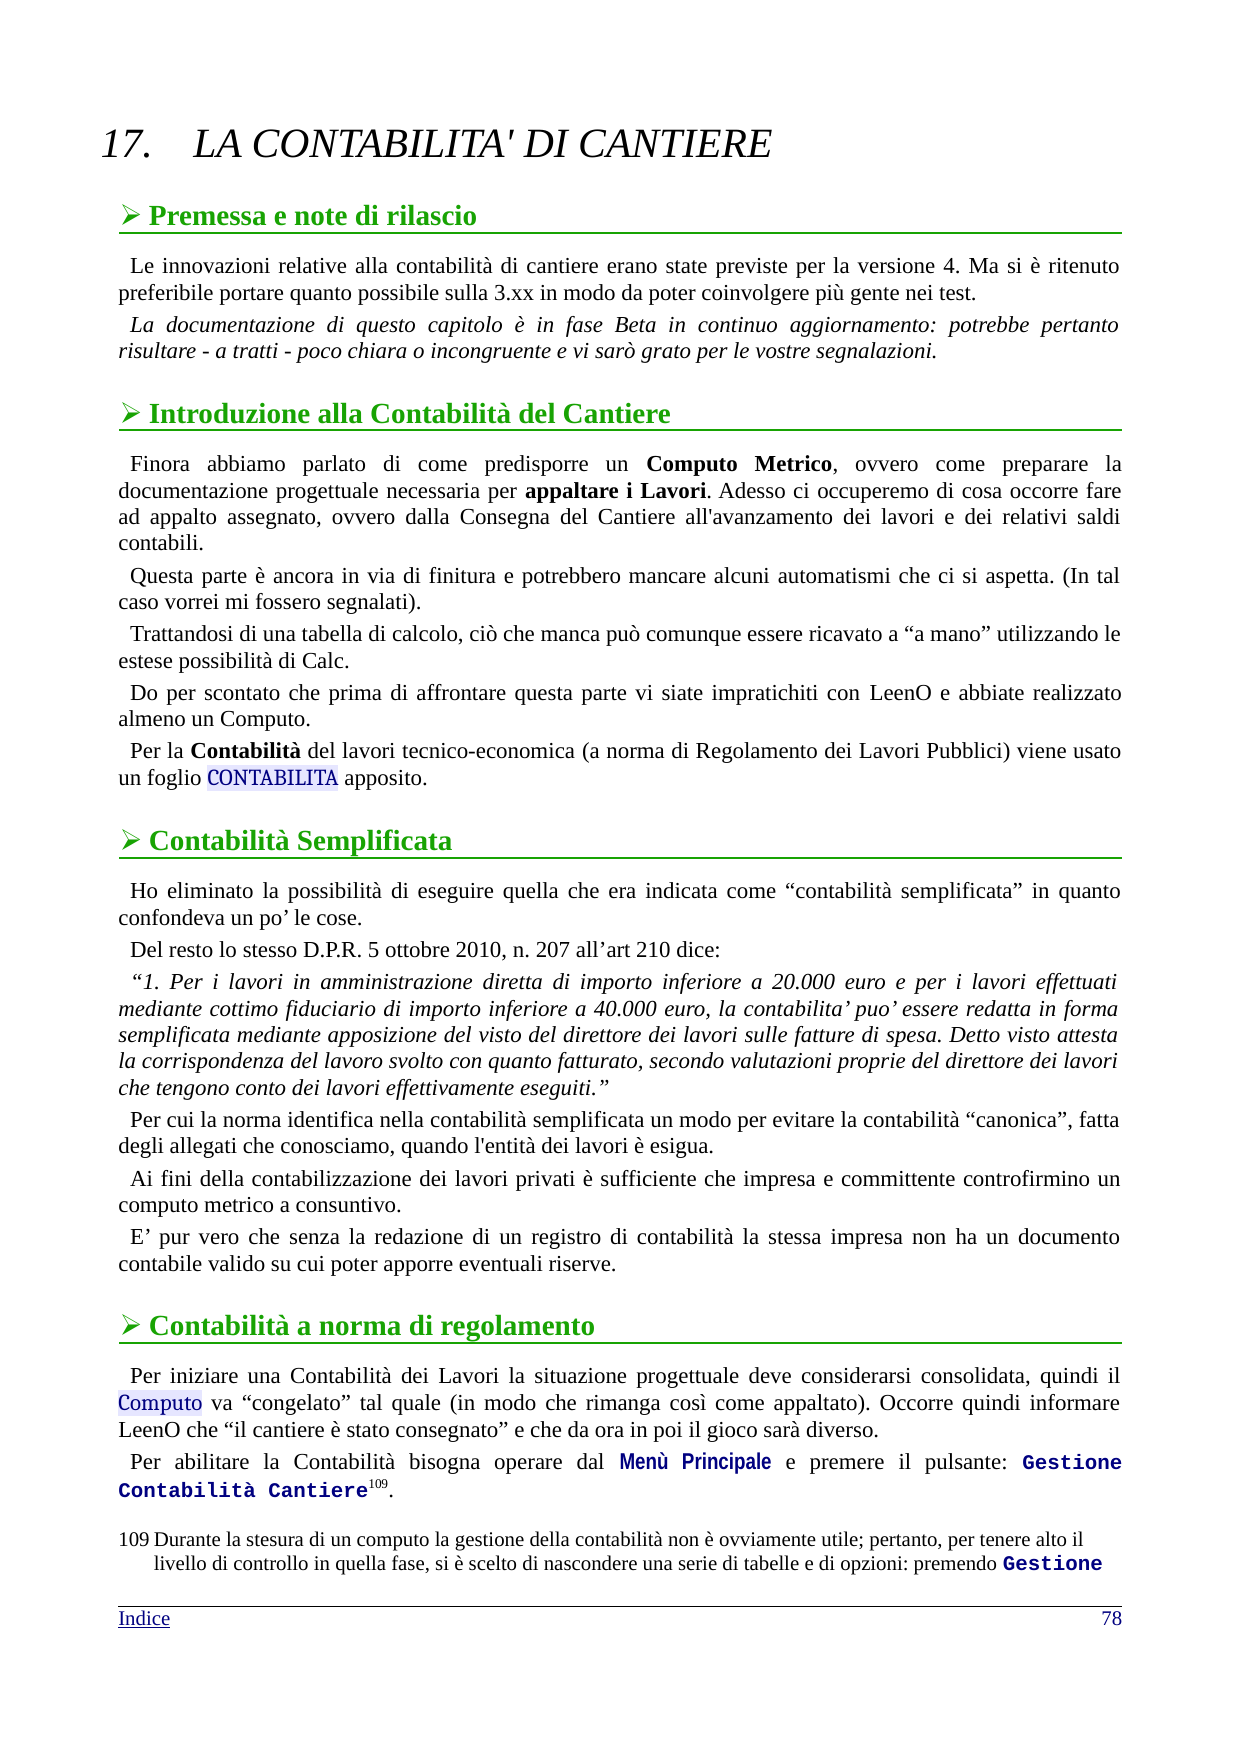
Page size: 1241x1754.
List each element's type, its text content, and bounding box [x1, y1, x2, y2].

subtitle LA CONTABILITA' DI CANTIERE [100, 118, 1122, 166]
text Del resto lo stesso D.P.R. 5 ottobre 2010, n. 207 all’art 210 dice: [118, 936, 1122, 962]
subtitle Introduzione alla Contabilità del Cantiere [119, 396, 1122, 429]
text Questa parte è ancora in via di finitura e potrebbero mancare alcuni automatismi che ci si aspetta. (In tal caso vorrei mi fossero segnalati). [118, 562, 1122, 614]
text Per abilitare la Contabilità bisogna operare dal Menù Principale e premere il pulsante: Gestione Contabilità Cantiere. [118, 1448, 1122, 1504]
text Finora abbiamo parlato di come predisporre un Computo Metrico, ovvero come preparare la documentazione progettuale necessaria per appaltare i Lavori. Adesso ci occuperemo di cosa occorre fare ad appalto assegnato, ovvero dalla Consegna del Cantiere all'avanzamento dei lavori e dei relativi saldi contabili. [118, 450, 1122, 556]
text Per cui la norma identifica nella contabilità semplificata un modo per evitare la contabilità “canonica”, fatta degli allegati che conosciamo, quando l'entità dei lavori è esigua. [118, 1106, 1122, 1159]
text E’ pur vero che senza la redazione di un registro di contabilità la stessa impresa non ha un documento contabile valido su cui poter apporre eventuali riserve. [118, 1223, 1122, 1276]
text Per iniziare una Contabilità dei Lavori la situazione progettuale deve considerarsi consolidata, quindi il Computo va “congelato” tal quale (in modo che rimanga così come appaltato). Occorre quindi informare LeenO che “il cantiere è stato consegnato” e che da ora in poi il gioco sarà diverso. [118, 1363, 1122, 1442]
text Per la Contabilità del lavori tecnico-economica (a norma di Regolamento dei Lavori Pubblici) viene usato un foglio CONTABILITA apposito. [118, 738, 1122, 791]
text “1. Per i lavori in amministrazione diretta di importo inferiore a 20.000 euro e per i lavori effettuati mediante cottimo fiduciario di importo inferiore a 40.000 euro, la contabilita’ puo’ essere redatta in forma semplificata mediante apposizione del visto del direttore dei lavori sulle fatture di spesa. Detto visto attesta la corrispondenza del lavoro svolto con quanto fatturato, secondo valutazioni proprie del direttore dei lavori che tengono conto dei lavori effettivamente eseguiti.” [118, 968, 1122, 1100]
subtitle Contabilità a norma di regolamento [119, 1308, 1122, 1342]
text Ho eliminato la possibilità di eseguire quella che era indicata come “contabilità semplificata” in quanto confondeva un po’ le cose. [118, 877, 1122, 930]
text Ai fini della contabilizzazione dei lavori privati è sufficiente che impresa e committente controfirmino un computo metrico a consuntivo. [118, 1165, 1122, 1217]
subtitle Premessa e note di rilascio [119, 198, 1122, 232]
text La documentazione di questo capitolo è in fase Beta in continuo aggiornamento: potrebbe pertanto risultare - a tratti - poco chiara o incongruente e vi sarò grato per le vostre segnalazioni. [118, 311, 1122, 364]
subtitle Contabilità Semplificata [119, 823, 1122, 857]
text Durante la stesura di un computo la gestione della contabilità non è ovviamente utile; pertanto, per tenere alto il livello di controllo in quella fase, si è scelto di nascondere una serie di tabelle e di opzioni: premendo Gestione [118, 1526, 1122, 1576]
text Trattandosi di una tabella di calcolo, ciò che manca può comunque essere ricavato a “a mano” utilizzando le estese possibilità di Calc. [118, 620, 1122, 673]
text Le innovazioni relative alla contabilità di cantiere erano state previste per la versione 4. Ma si è ritenuto preferibile portare quanto possibile sulla 3.xx in modo da poter coinvolgere più gente nei test. [118, 252, 1122, 305]
text Do per scontato che prima di affrontare questa parte vi siate impratichiti con LeenO e abbiate realizzato almeno un Computo. [118, 679, 1122, 732]
